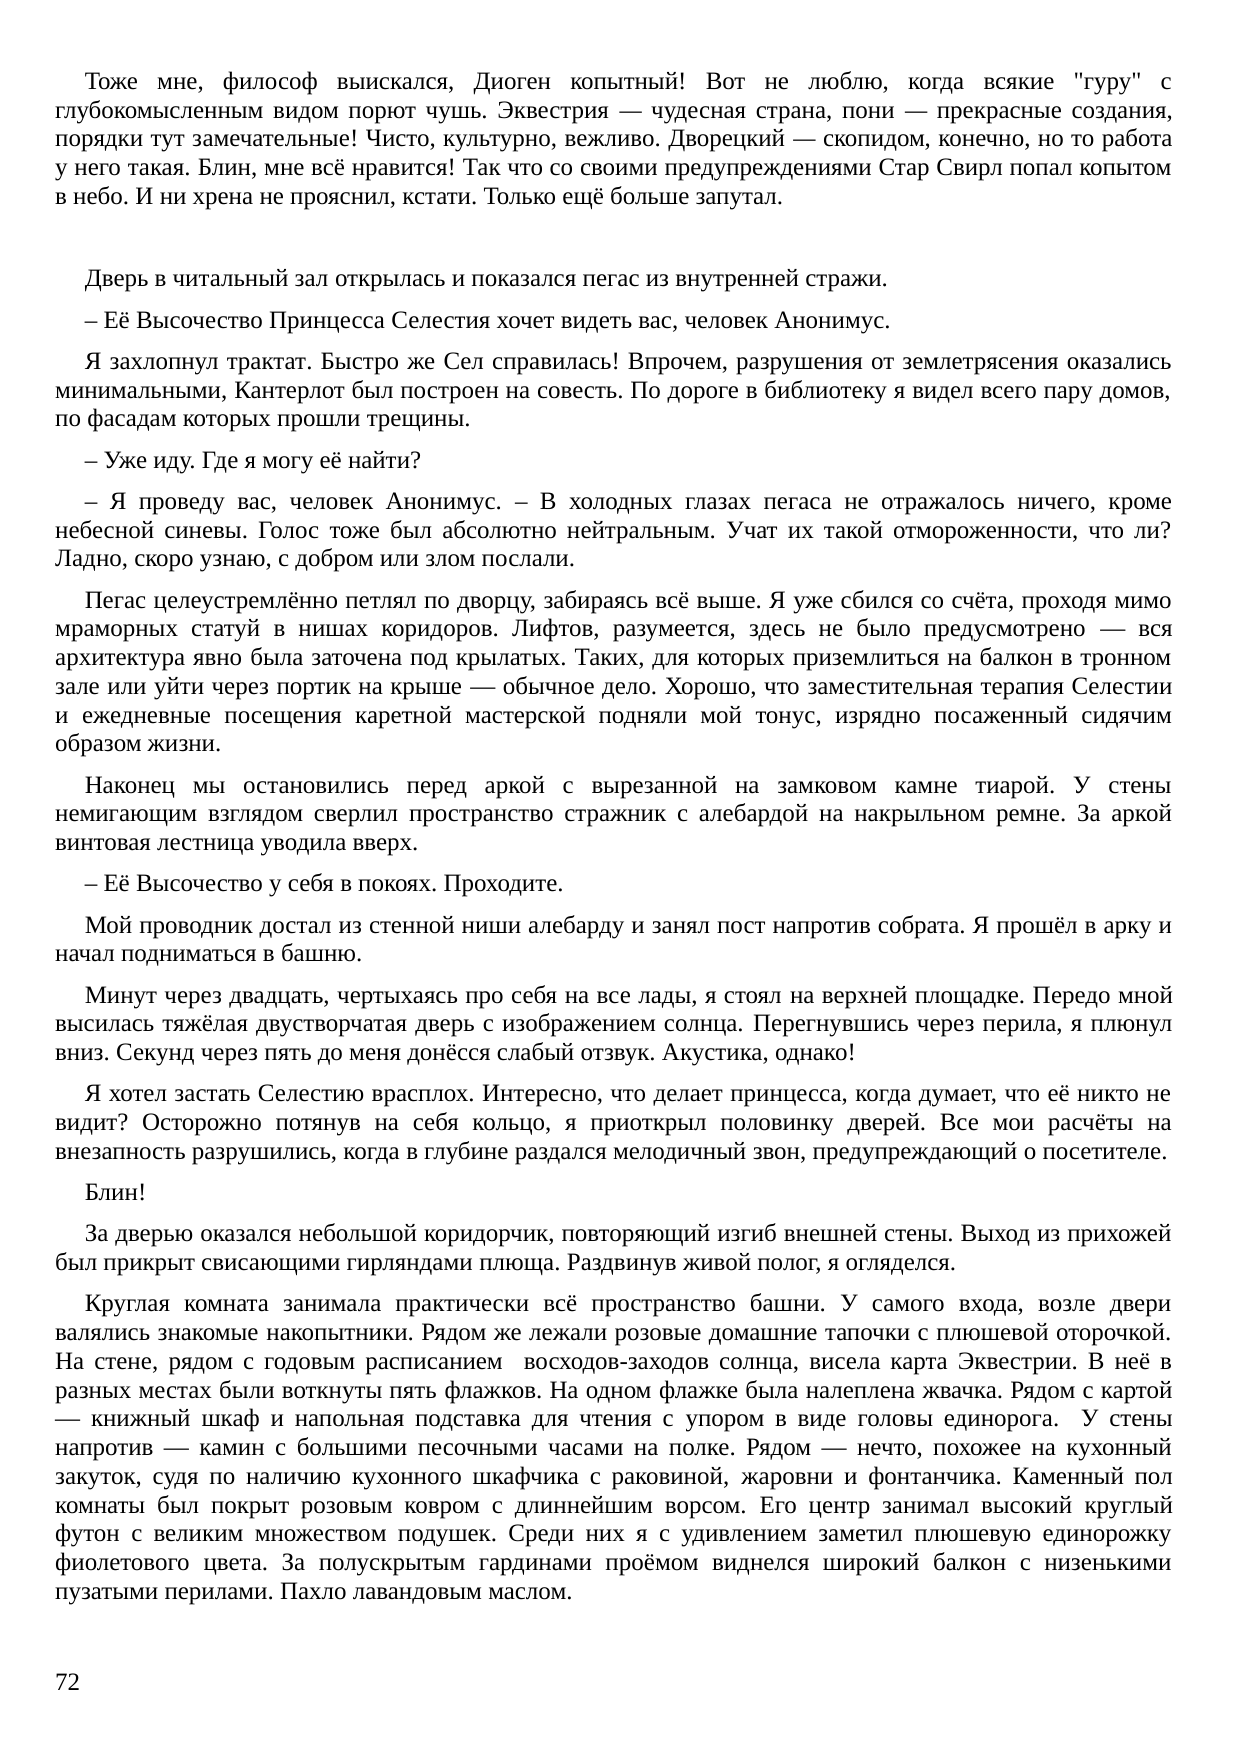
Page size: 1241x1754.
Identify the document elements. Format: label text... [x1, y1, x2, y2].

text Наконец мы остановились перед аркой с вырезанной на замковом камне тиарой. У стены немигающим взглядом сверлил пространство стражник с алебардой на накрыльном ремне. За аркой винтовая лестница уводила вверх. [55, 770, 1173, 856]
text Дверь в читальный зал открылась и показался пегас из внутренней стражи. [55, 263, 1173, 292]
text Я захлопнул трактат. Быстро же Сел справилась! Впрочем, разрушения от землетрясения оказались минимальными, Кантерлот был построен на совесть. По дороге в библиотеку я видел всего пару домов, по фасадам которых прошли трещины. [55, 346, 1173, 432]
text – Её Высочество у себя в покоях. Проходите. [55, 868, 1173, 897]
text За дверью оказался небольшой коридорчик, повторяющий изгиб внешней стены. Выход из прихожей был прикрыт свисающими гирляндами плюща. Раздвинув живой полог, я огляделся. [55, 1218, 1173, 1276]
text Пегас целеустремлённо петлял по дворцу, забираясь всё выше. Я уже сбился со счёта, проходя мимо мраморных статуй в нишах коридоров. Лифтов, разумеется, здесь не было предусмотрено — вся архитектура явно была заточена под крылатых. Таких, для которых приземлиться на балкон в тронном зале или уйти через портик на крыше — обычное дело. Хорошо, что заместительная терапия Селестии и ежедневные посещения каретной мастерской подняли мой тонус, изрядно посаженный сидячим образом жизни. [55, 585, 1173, 757]
text Блин! [55, 1177, 1173, 1206]
text – Я проведу вас, человек Анонимус. – В холодных глазах пегаса не отражалось ничего, кроме небесной синевы. Голос тоже был абсолютно нейтральным. Учат их такой отмороженности, что ли? Ладно, скоро узнаю, с добром или злом послали. [55, 486, 1173, 572]
text Минут через двадцать, чертыхаясь про себя на все лады, я стоял на верхней площадке. Передо мной высилась тяжёлая двустворчатая дверь с изображением солнца. Перегнувшись через перила, я плюнул вниз. Секунд через пять до меня донёсся слабый отзвук. Акустика, однако! [55, 980, 1173, 1066]
text Мой проводник достал из стенной ниши алебарду и занял пост напротив собрата. Я прошёл в арку и начал подниматься в башню. [55, 910, 1173, 967]
text Круглая комната занимала практически всё пространство башни. У самого входа, возле двери валялись знакомые накопытники. Рядом же лежали розовые домашние тапочки с плюшевой оторочкой. На стене, рядом с годовым расписанием восходов-заходов солнца, висела карта Эквестрии. В неё в разных местах были воткнуты пять флажков. На одном флажке была налеплена жвачка. Рядом с картой — книжный шкаф и напольная подставка для чтения с упором в виде головы единорога. У стены напротив — камин с большими песочными часами на полке. Рядом — нечто, похожее на кухонный закуток, судя по наличию кухонного шкафчика с раковиной, жаровни и фонтанчика. Каменный пол комнаты был покрыт розовым ковром с длиннейшим ворсом. Его центр занимал высокий круглый футон с великим множеством подушек. Среди них я с удивлением заметил плюшевую единорожку фиолетового цвета. За полускрытым гардинами проёмом виднелся широкий балкон с низенькими пузатыми перилами. Пахло лавандовым маслом. [55, 1288, 1173, 1605]
text – Её Высочество Принцесса Селестия хочет видеть вас, человек Анонимус. [55, 305, 1173, 333]
text Я хотел застать Селестию врасплох. Интересно, что делает принцесса, когда думает, что её никто не видит? Осторожно потянув на себя кольцо, я приоткрыл половинку дверей. Все мои расчёты на внезапность разрушились, когда в глубине раздался мелодичный звон, предупреждающий о посетителе. [55, 1078, 1173, 1165]
text – Уже иду. Где я могу её найти? [55, 445, 1173, 473]
text Тоже мне, философ выискался, Диоген копытный! Вот не люблю, когда всякие "гуру" с глубокомысленным видом порют чушь. Эквестрия — чудесная страна, пони — прекрасные создания, порядки тут замечательные! Чисто, культурно, вежливо. Дворецкий — скопидом, конечно, но то работа у него такая. Блин, мне всё нравится! Так что со своими предупреждениями Стар Свирл попал копытом в небо. И ни хрена не прояснил, кстати. Только ещё больше запутал. [55, 66, 1173, 210]
